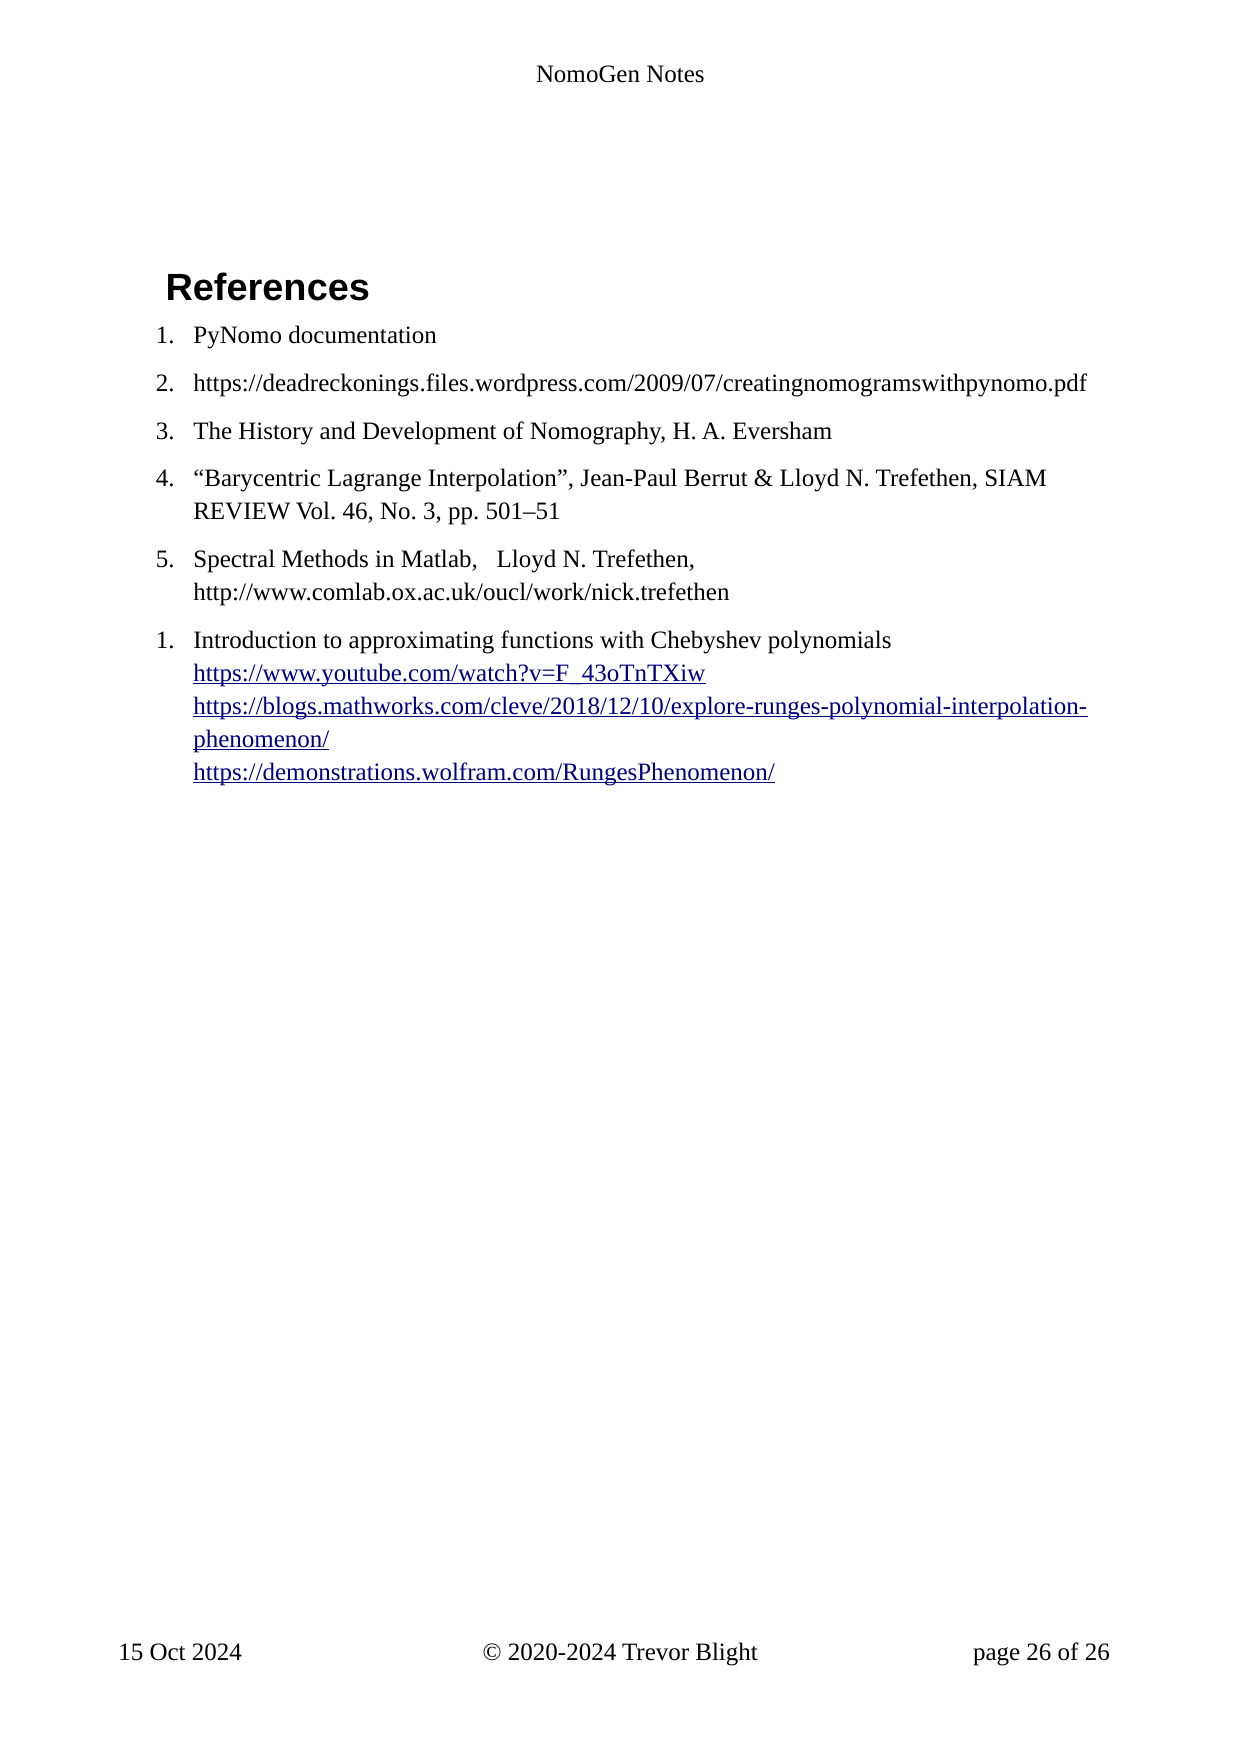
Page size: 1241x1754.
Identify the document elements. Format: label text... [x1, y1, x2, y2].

list The History and Development of Nomography, H. A. Eversham [156, 416, 1122, 444]
list PyNomo documentation [156, 321, 1122, 349]
list “Barycentric Lagrange Interpolation”, Jean-Paul Berrut & Lloyd N. Trefethen, SIAM REVIEW Vol. 46, No. 3, pp. 501–51 [156, 463, 1122, 525]
list Spectral Methods in Matlab, Lloyd N. Trefethen, http://www.comlab.ox.ac.uk/oucl/work/nick.trefethen [156, 544, 1122, 606]
list https://deadreckonings.files.wordpress.com/2009/07/creatingnomogramswithpynomo.pdf [156, 368, 1122, 397]
subtitle References [118, 264, 1122, 308]
